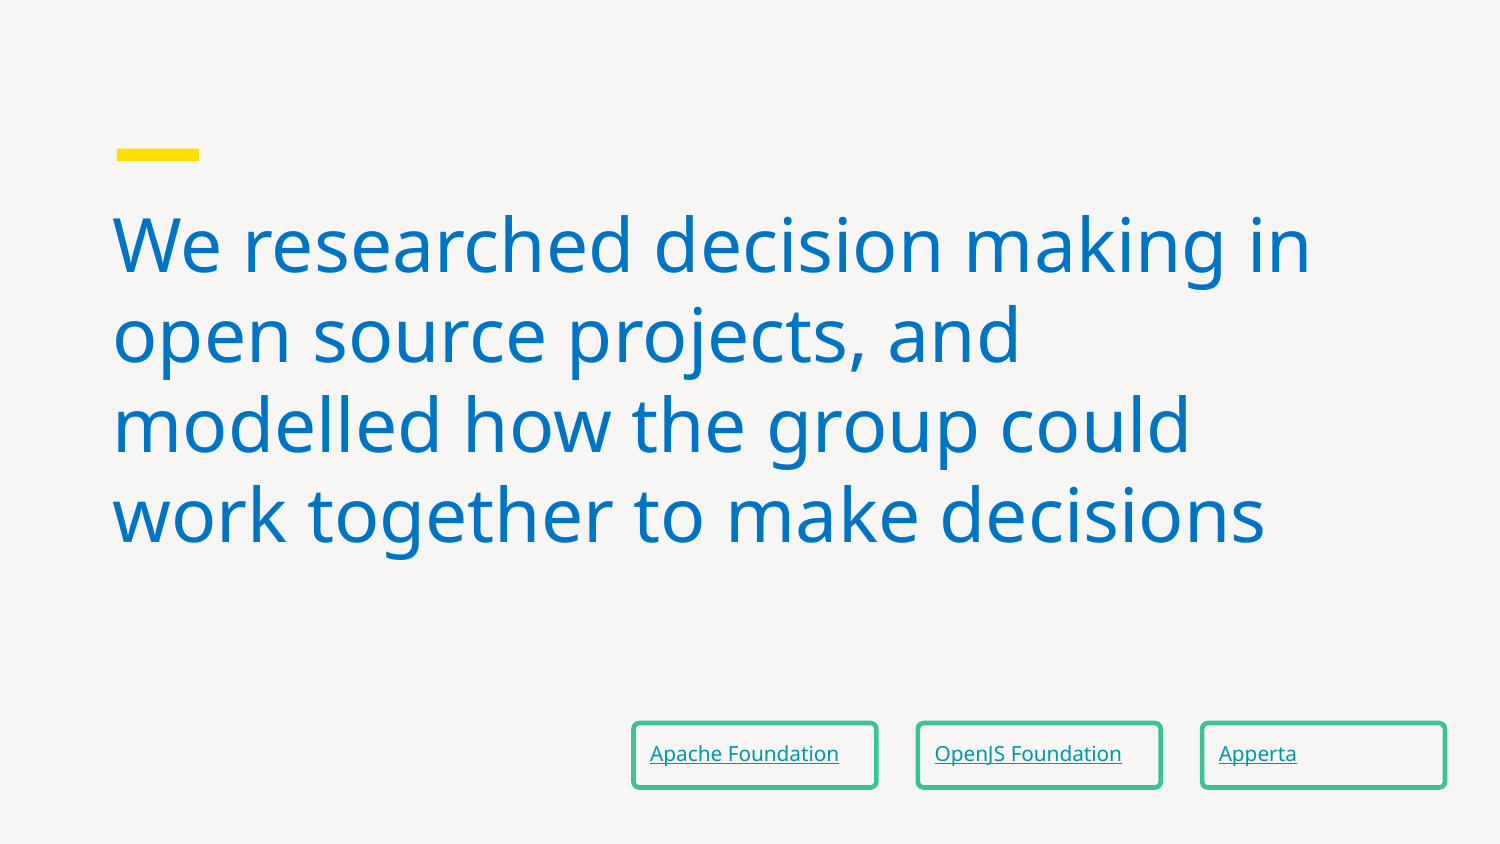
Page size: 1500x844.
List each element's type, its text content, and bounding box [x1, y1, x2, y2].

title We researched decision making in open source projects, and modelled how the group could work together to make decisions [112, 197, 1340, 493]
text_box Apperta [1202, 723, 1446, 788]
text_box OpenJS Foundation [917, 723, 1161, 788]
text_box Apache Foundation [633, 723, 877, 788]
